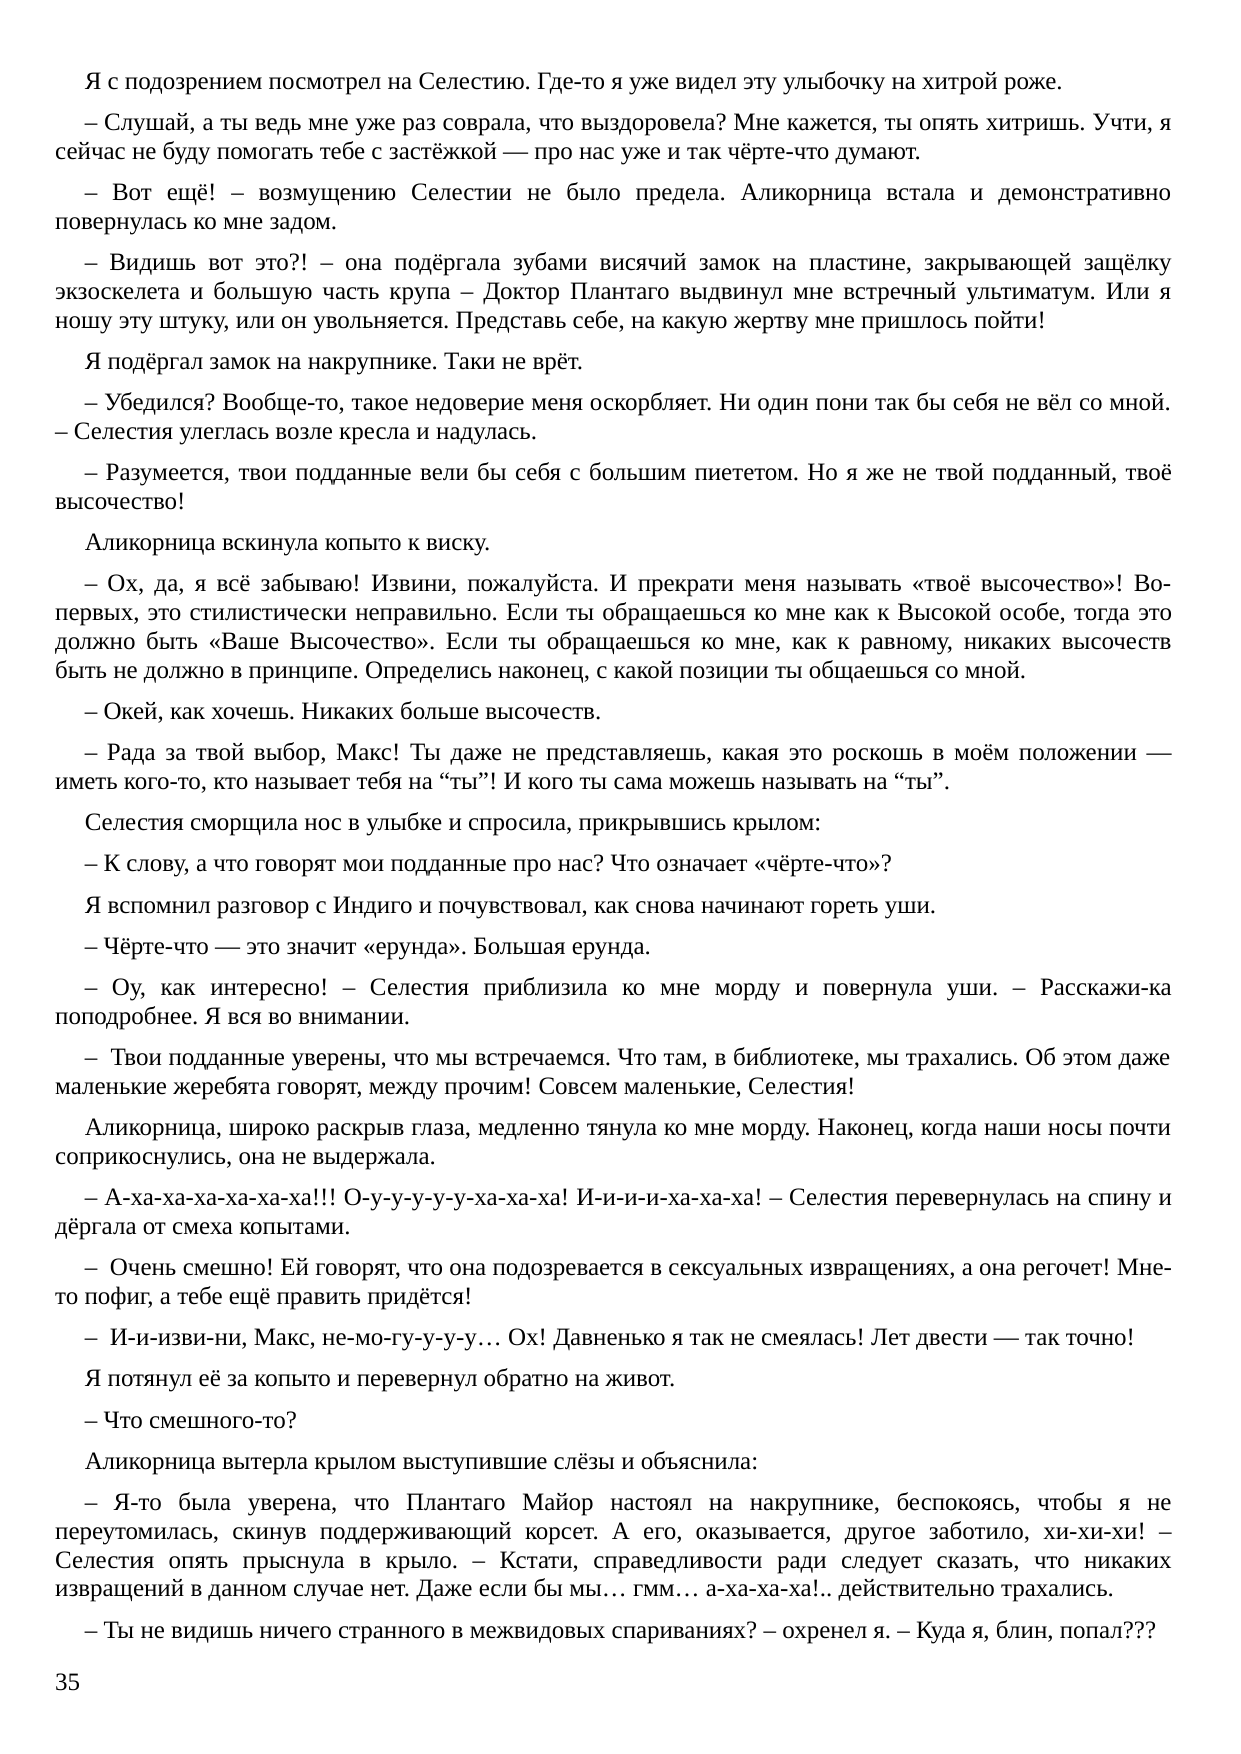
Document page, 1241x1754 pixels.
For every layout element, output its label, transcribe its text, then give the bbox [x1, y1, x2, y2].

text – А-ха-ха-ха-ха-ха-ха!!! О-у-у-у-у-у-ха-ха-ха! И-и-и-и-ха-ха-ха! – Селестия перевернулась на спину и дёргала от смеха копытами. [55, 1182, 1173, 1240]
text – Я-то была уверена, что Плантаго Майор настоял на накрупнике, беспокоясь, чтобы я не переутомилась, скинув поддерживающий корсет. А его, оказывается, другое заботило, хи-хи-хи! – Селестия опять прыснула в крыло. – Кстати, справедливости ради следует сказать, что никаких извращений в данном случае нет. Даже если бы мы… гмм… а-ха-ха-ха!.. действительно трахались. [55, 1487, 1173, 1602]
text – Ты не видишь ничего странного в межвидовых спариваниях? – охренел я. – Куда я, блин, попал??? [55, 1615, 1173, 1643]
text – Рада за твой выбор, Макс! Ты даже не представляешь, какая это роскошь в моём положении — иметь кого-то, кто называет тебя на “ты”! И кого ты сама можешь называть на “ты”. [55, 737, 1173, 795]
text Я потянул её за копыто и перевернул обратно на живот. [55, 1363, 1173, 1392]
text – Вот ещё! – возмущению Селестии не было предела. Аликорница встала и демонстративно повернулась ко мне задом. [55, 177, 1173, 235]
text – Убедился? Вообще-то, такое недоверие меня оскорбляет. Ни один пони так бы себя не вёл со мной. – Селестия улеглась возле кресла и надулась. [55, 387, 1173, 445]
text Я подёргал замок на накрупнике. Таки не врёт. [55, 346, 1173, 375]
text Аликорница вскинула копыто к виску. [55, 527, 1173, 556]
text – Оу, как интересно! – Селестия приблизила ко мне морду и повернула уши. – Расскажи-ка поподробнее. Я вся во внимании. [55, 972, 1173, 1030]
text Я вспомнил разговор с Индиго и почувствовал, как снова начинают гореть уши. [55, 890, 1173, 918]
text – Видишь вот это?! – она подёргала зубами висячий замок на пластине, закрывающей защёлку экзоскелета и большую часть крупа – Доктор Плантаго выдвинул мне встречный ультиматум. Или я ношу эту штуку, или он увольняется. Представь себе, на какую жертву мне пришлось пойти! [55, 247, 1173, 333]
text – Слушай, а ты ведь мне уже раз соврала, что выздоровела? Мне кажется, ты опять хитришь. Учти, я сейчас не буду помогать тебе с застёжкой — про нас уже и так чёрте-что думают. [55, 107, 1173, 165]
text – Чёрте-что — это значит «ерунда». Большая ерунда. [55, 931, 1173, 960]
text Я с подозрением посмотрел на Селестию. Где-то я уже видел эту улыбочку на хитрой роже. [55, 66, 1173, 95]
text Селестия сморщила нос в улыбке и спросила, прикрывшись крылом: [55, 807, 1173, 836]
text – И-и-изви-ни, Макс, не-мо-гу-у-у-у… Ох! Давненько я так не смеялась! Лет двести — так точно! [55, 1322, 1173, 1351]
text – Что смешного-то? [55, 1405, 1173, 1433]
text – Очень смешно! Ей говорят, что она подозревается в сексуальных извращениях, а она регочет! Мне-то пофиг, а тебе ещё править придётся! [55, 1252, 1173, 1310]
text – Ох, да, я всё забываю! Извини, пожалуйста. И прекрати меня называть «твоё высочество»! Во-первых, это стилистически неправильно. Если ты обращаешься ко мне как к Высокой особе, тогда это должно быть «Ваше Высочество». Если ты обращаешься ко мне, как к равному, никаких высочеств быть не должно в принципе. Определись наконец, с какой позиции ты общаешься со мной. [55, 568, 1173, 683]
text Аликорница, широко раскрыв глаза, медленно тянула ко мне морду. Наконец, когда наши носы почти соприкоснулись, она не выдержала. [55, 1112, 1173, 1170]
text Аликорница вытерла крылом выступившие слёзы и объяснила: [55, 1446, 1173, 1475]
text – Твои подданные уверены, что мы встречаемся. Что там, в библиотеке, мы трахались. Об этом даже маленькие жеребята говорят, между прочим! Совсем маленькие, Селестия! [55, 1042, 1173, 1100]
text – Разумеется, твои подданные вели бы себя с большим пиететом. Но я же не твой подданный, твоё высочество! [55, 457, 1173, 515]
text – Окей, как хочешь. Никаких больше высочеств. [55, 696, 1173, 725]
text – К слову, а что говорят мои подданные про нас? Что означает «чёрте-что»? [55, 848, 1173, 877]
